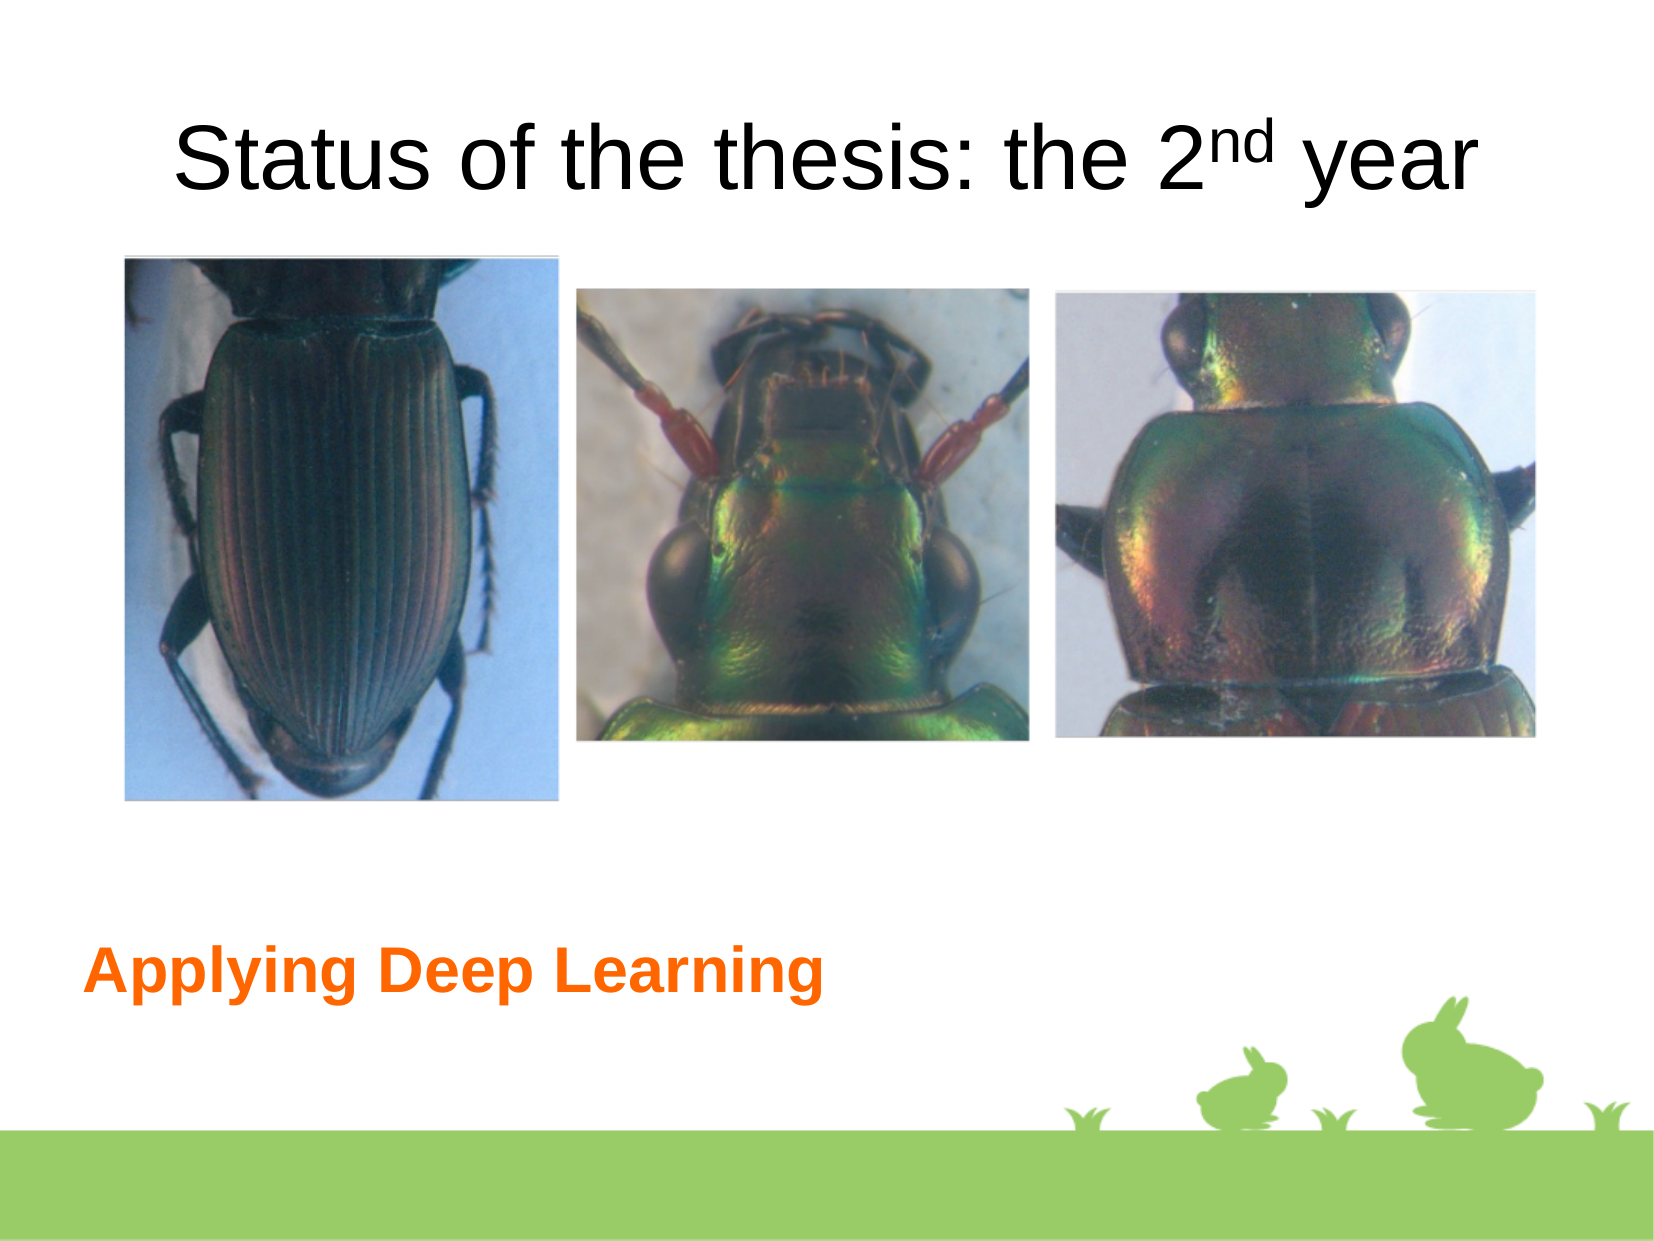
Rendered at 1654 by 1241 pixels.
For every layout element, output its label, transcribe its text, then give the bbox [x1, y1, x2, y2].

list Applying Deep Learning [82, 290, 1571, 1010]
title Status of the thesis: the 2nd year [82, 49, 1571, 257]
picture [113, 240, 1546, 824]
